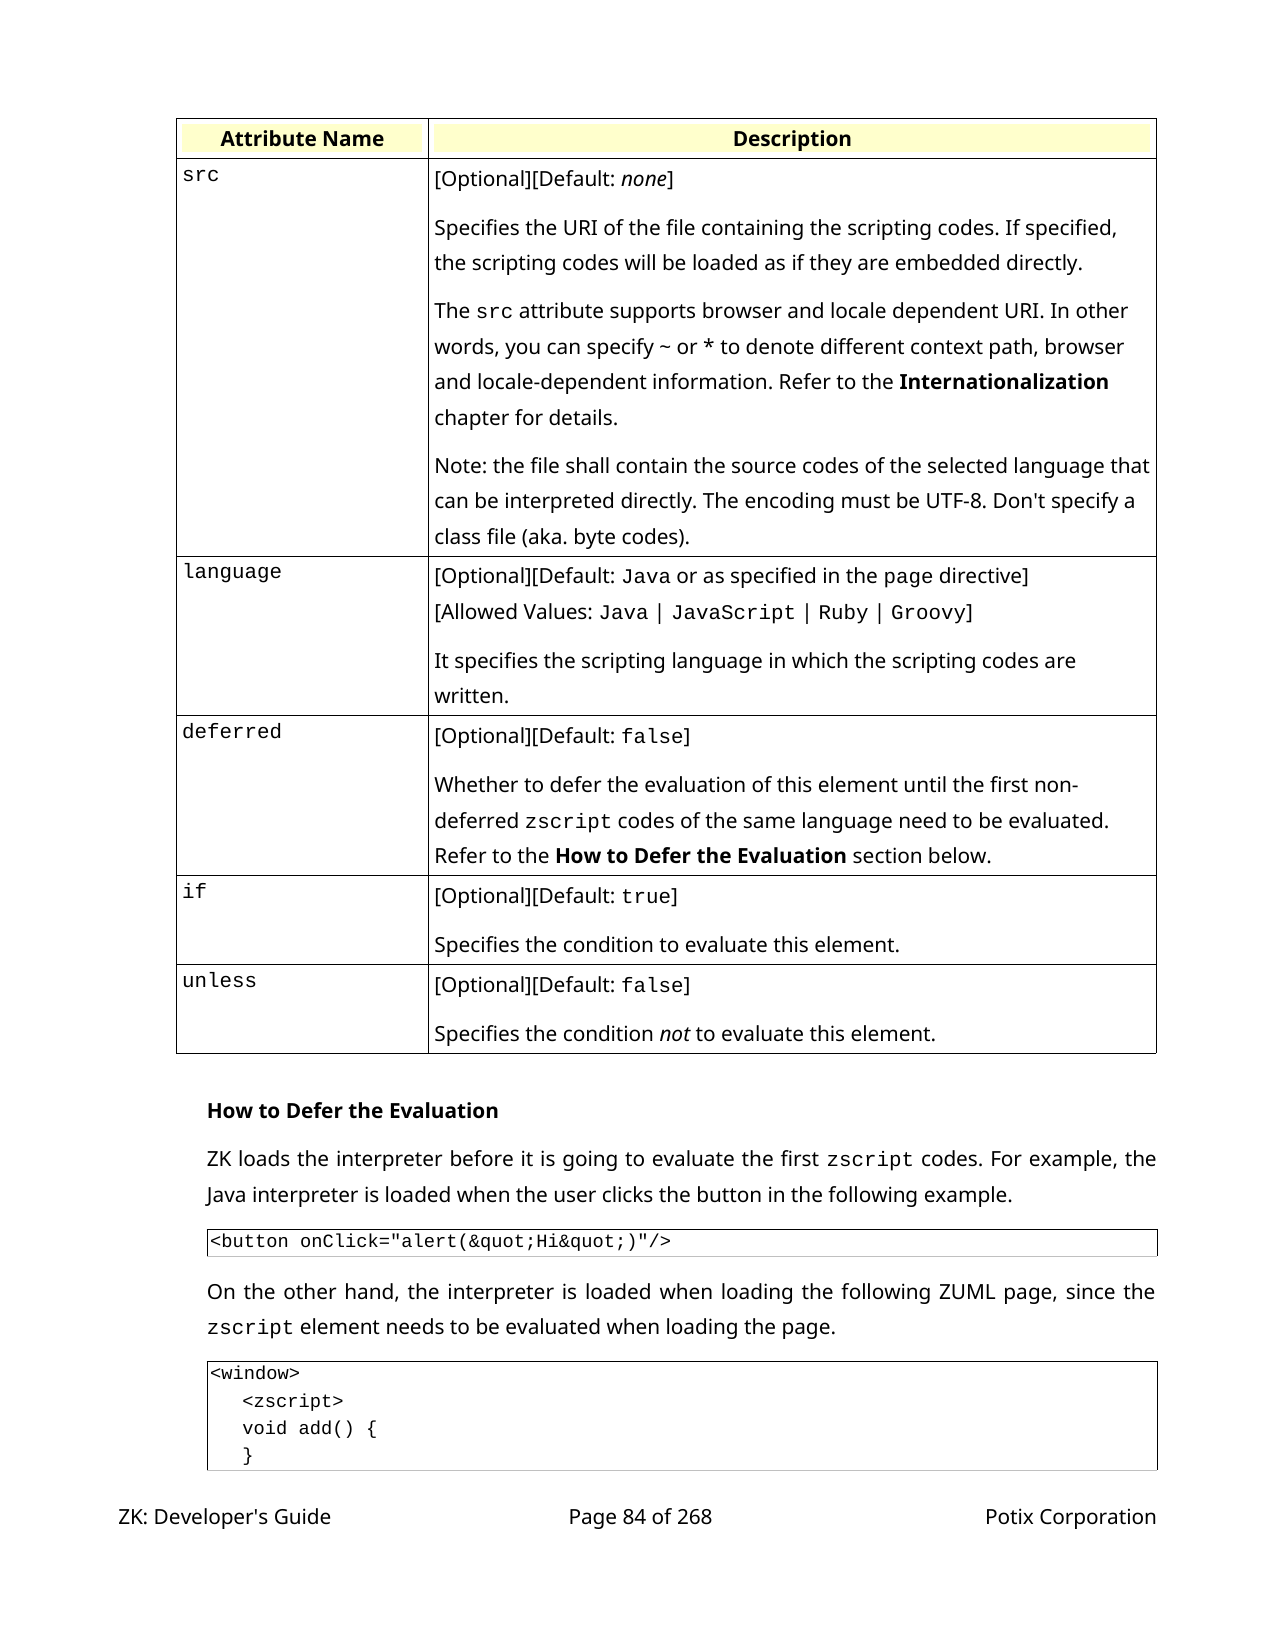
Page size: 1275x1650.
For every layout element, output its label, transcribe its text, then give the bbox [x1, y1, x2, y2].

text <button onClick="alert(&quot;Hi&quot;)"/> [208, 1230, 1157, 1256]
table_cell [Optional][Default: false] Specifies the condition not to evaluate this element. [429, 965, 1156, 1053]
table_cell language [177, 557, 428, 715]
text On the other hand, the interpreter is loaded when loading the following ZUML page, since the zscript element needs to be evaluated when loading the page. [207, 1277, 1157, 1341]
text void add() { [208, 1416, 1157, 1440]
text } [208, 1443, 1157, 1470]
table_cell if [177, 876, 428, 964]
subtitle How to Defer the Evaluation [207, 1096, 1157, 1124]
table_cell [Optional][Default: Java or as specified in the page directive] [Allowed Values: Java | JavaScript | Ruby | Groovy] It specifies the scripting language in which the scripting codes are written. [429, 557, 1156, 715]
text ZK loads the interpreter before it is going to evaluate the first zscript codes. For example, the Java interpreter is loaded when the user clicks the button in the following example. [207, 1144, 1157, 1208]
text <zscript> [208, 1388, 1157, 1413]
table_header Description [429, 119, 1156, 158]
table_cell src [177, 159, 428, 556]
table_cell deferred [177, 716, 428, 875]
table_header Attribute Name [177, 119, 428, 158]
text <window> [208, 1362, 1157, 1386]
table_cell unless [177, 965, 428, 1053]
table_cell [Optional][Default: none] Specifies the URI of the file containing the scripting codes. If specified, the scripting codes will be loaded as if they are embedded directly. The src attribute supports browser and locale dependent URI. In other words, you can specify ~ or * to denote different context path, browser and locale-dependent information. Refer to the Internationalization chapter for details. Note: the file shall contain the source codes of the selected language that can be interpreted directly. The encoding must be UTF-8. Don't specify a class file (aka. byte codes). [429, 159, 1156, 556]
table_cell [Optional][Default: true] Specifies the condition to evaluate this element. [429, 876, 1156, 964]
table_cell [Optional][Default: false] Whether to defer the evaluation of this element until the first non-deferred zscript codes of the same language need to be evaluated. Refer to the How to Defer the Evaluation section below. [429, 716, 1156, 875]
